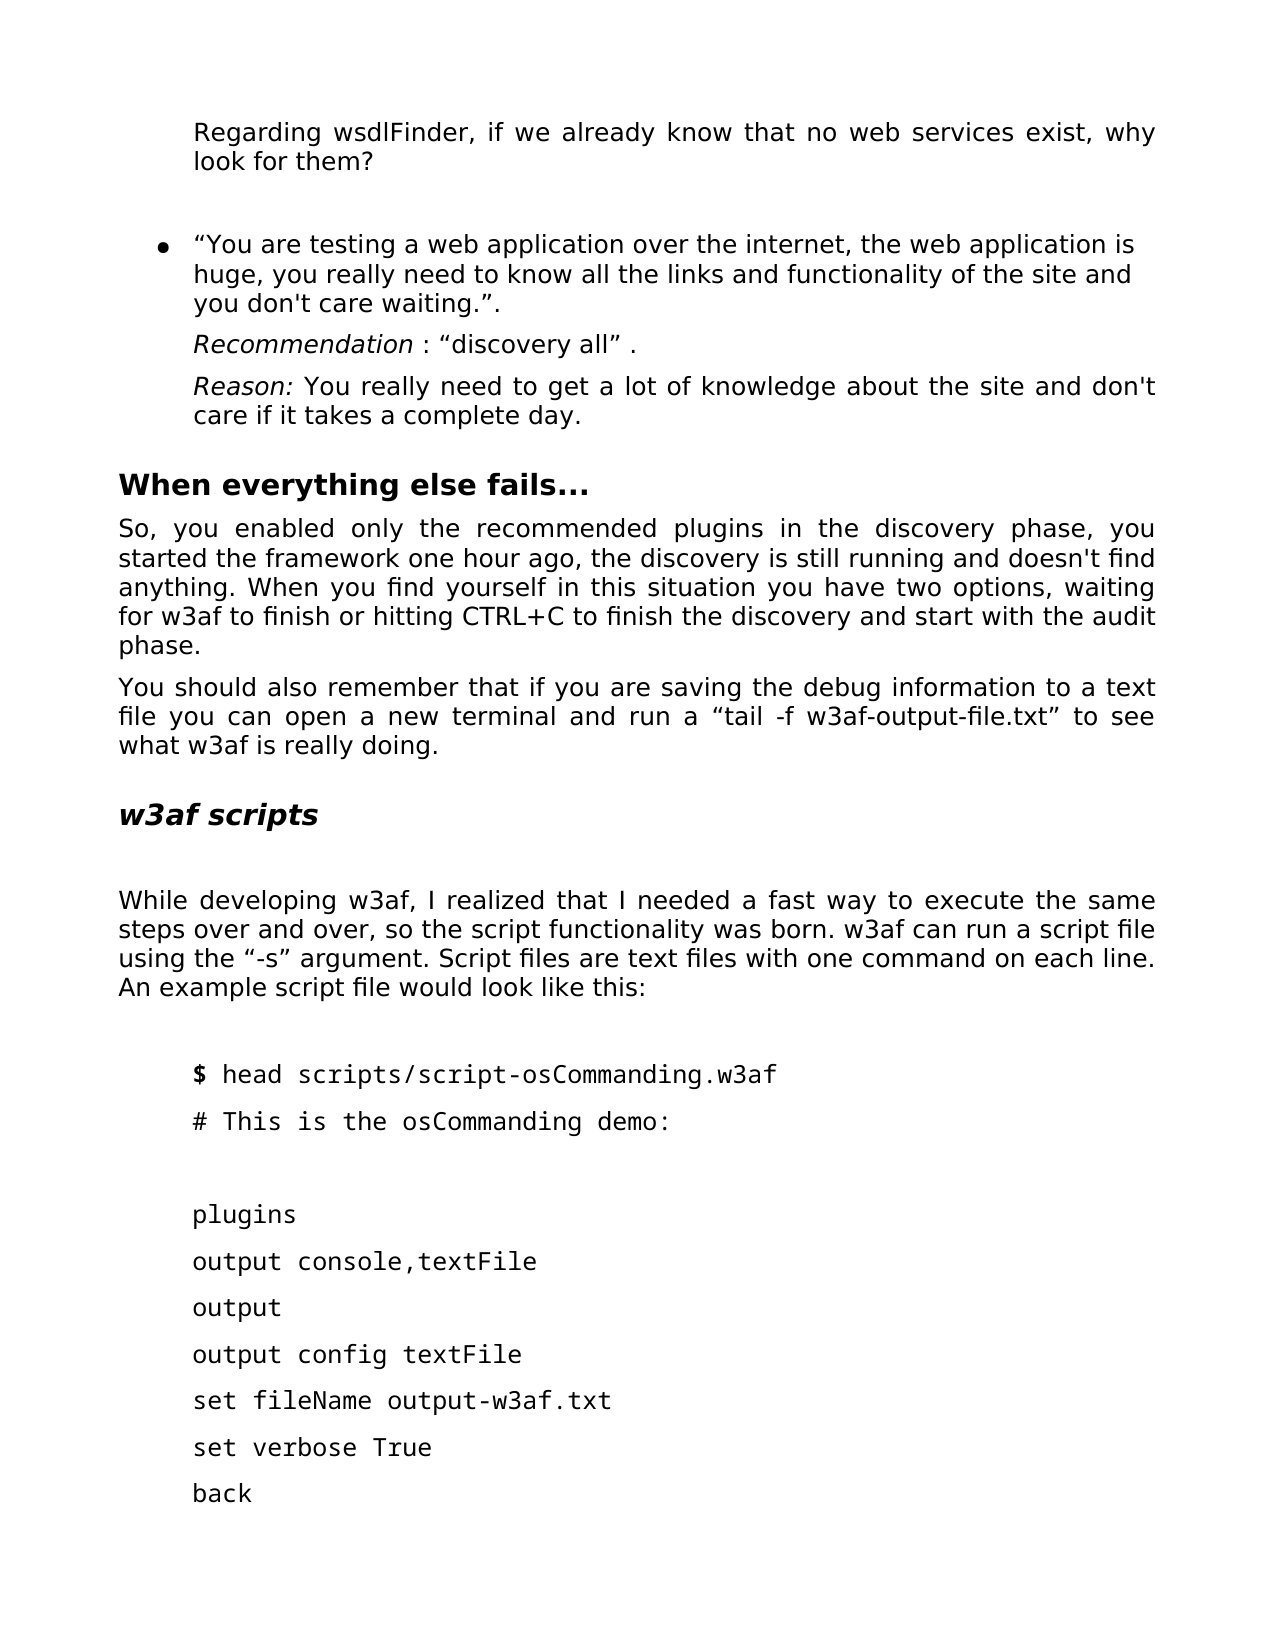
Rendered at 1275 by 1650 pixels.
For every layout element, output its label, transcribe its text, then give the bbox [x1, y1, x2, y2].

subtitle When everything else fails... [118, 468, 1157, 502]
text output config textFile [192, 1336, 1157, 1370]
text You should also remember that if you are saving the debug information to a text file you can open a new terminal and run a “tail -f w3af-output-file.txt” to see what w3af is really doing. [118, 673, 1157, 760]
text plugins [192, 1197, 1157, 1231]
subtitle w3af scripts [118, 798, 1157, 832]
list Recommendation : “discovery all” . [156, 331, 1157, 360]
text $ head scripts/script-osCommanding.w3af [192, 1057, 1157, 1091]
list Reason: You really need to get a lot of knowledge about the site and don't care if it takes a complete day. [156, 372, 1157, 431]
text # This is the osCommanding demo: [192, 1103, 1157, 1137]
text While developing w3af, I realized that I needed a fast way to execute the same steps over and over, so the script functionality was born. w3af can run a script file using the “-s” argument. Script files are text files with one command on each line. An example script file would look like this: [118, 886, 1157, 1003]
text output console,textFile [192, 1243, 1157, 1277]
text output [192, 1290, 1157, 1324]
text So, you enabled only the recommended plugins in the discovery phase, you started the framework one hour ago, the discovery is still running and doesn't find anything. When you find yourself in this situation you have two options, waiting for w3af to finish or hitting CTRL+C to finish the discovery and start with the audit phase. [118, 514, 1157, 660]
list Regarding wsdlFinder, if we already know that no web services exist, why look for them? [156, 118, 1157, 176]
list “You are testing a web application over the internet, the web application is huge, you really need to know all the links and functionality of the site and you don't care waiting.”. [156, 231, 1157, 318]
text set fileName output-w3af.txt [192, 1383, 1157, 1417]
text back [192, 1476, 1157, 1510]
text set verbose True [192, 1429, 1157, 1463]
